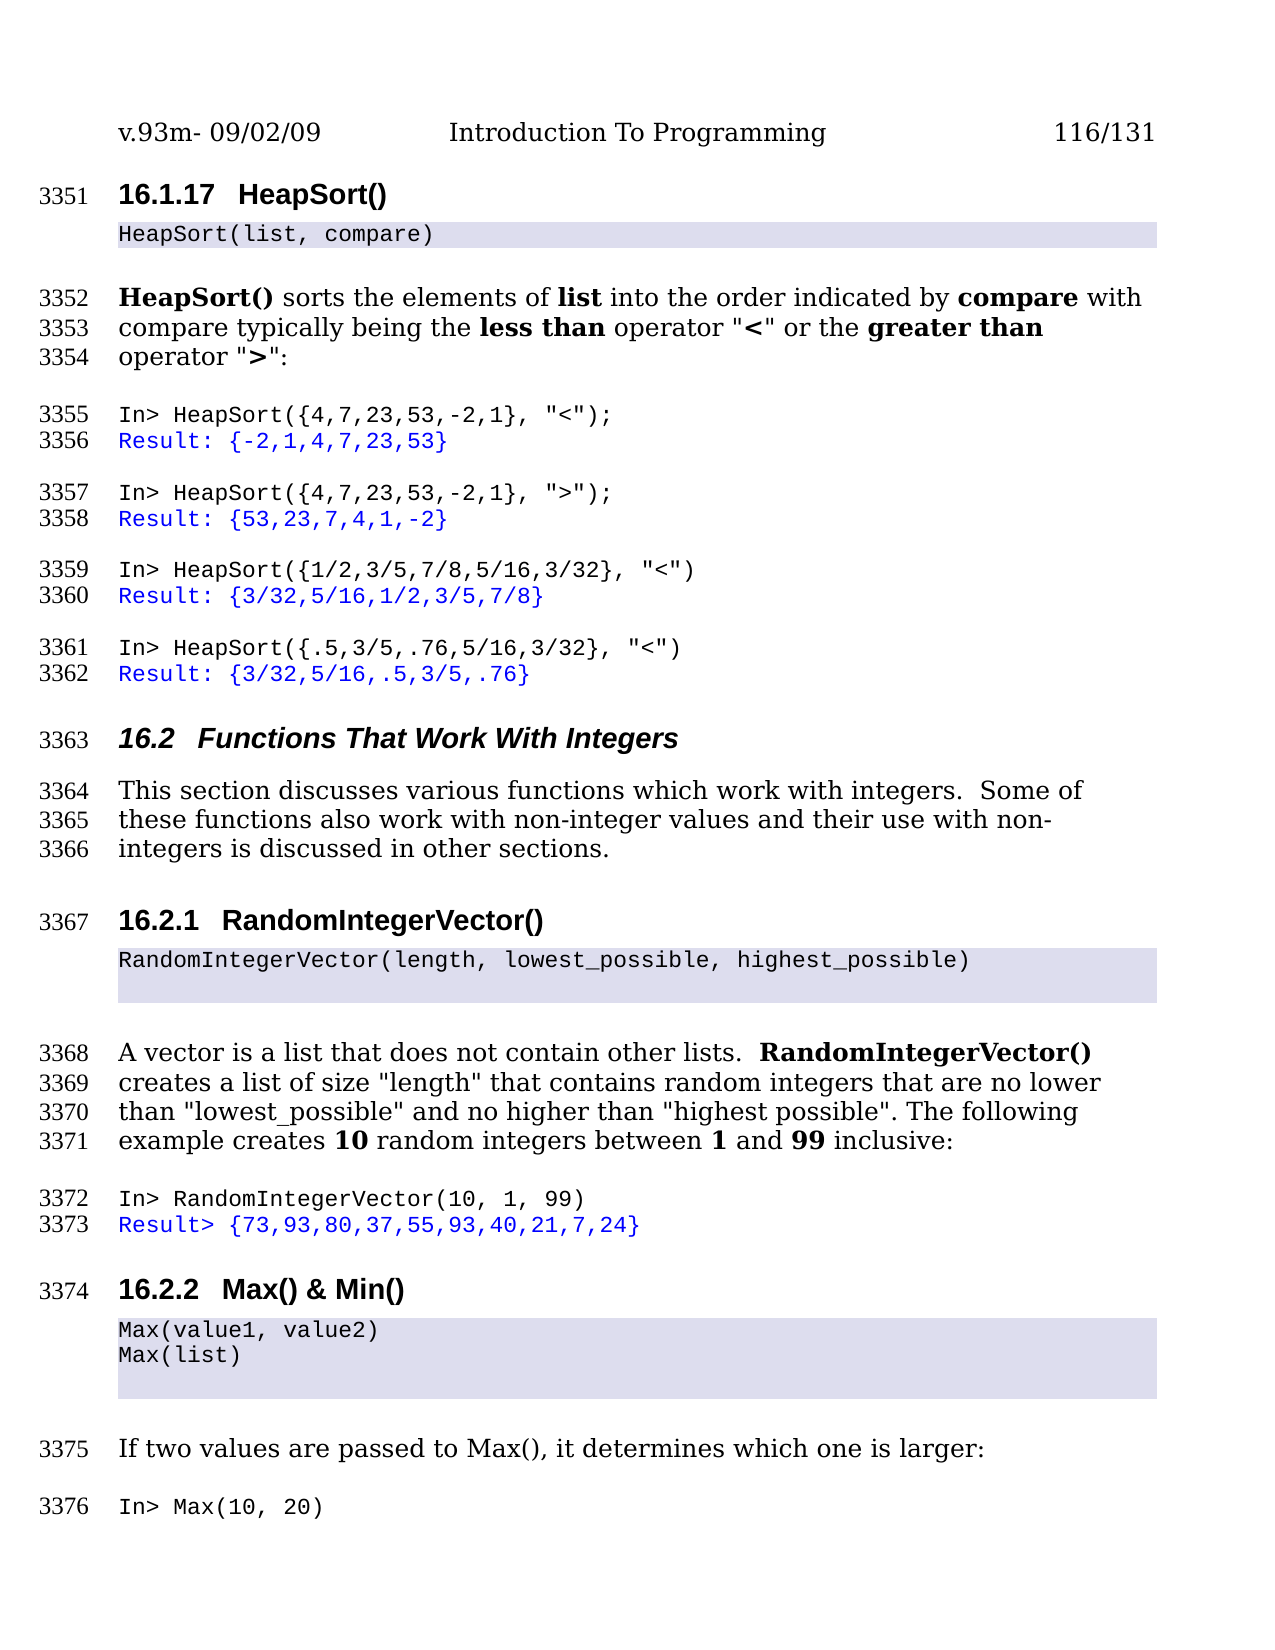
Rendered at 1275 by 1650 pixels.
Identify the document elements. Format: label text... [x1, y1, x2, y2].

text In> HeapSort({4,7,23,53,-2,1}, ">"); [118, 481, 1157, 507]
subtitle Max() & Min() [118, 1272, 1157, 1306]
text In> HeapSort({4,7,23,53,-2,1}, "<"); [118, 403, 1157, 429]
subtitle HeapSort() [118, 177, 1157, 210]
text HeapSort() sorts the elements of list into the order indicated by compare with compare typically being the less than operator "<" or the greater than operator ">": [118, 283, 1157, 371]
text Result: {-2,1,4,7,23,53} [118, 429, 1157, 455]
text If two values are passed to Max(), it determines which one is larger: [118, 1434, 1157, 1463]
text This section discusses various functions which work with integers. Some of these functions also work with non-integer values and their use with non-integers is discussed in other sections. [118, 776, 1157, 863]
text In> Max(10, 20) [118, 1495, 1157, 1521]
text In> RandomIntegerVector(10, 1, 99) [118, 1187, 1157, 1213]
subtitle RandomIntegerVector() [118, 903, 1157, 936]
text Result: {3/32,5/16,.5,3/5,.76} [118, 663, 1157, 688]
text A vector is a list that does not contain other lists. RandomIntegerVector() creates a list of size "length" that contains random integers that are no lower than "lowest_possible" and no higher than "highest possible". The following example creates 10 random integers between 1 and 99 inclusive: [118, 1038, 1157, 1156]
table_header RandomIntegerVector(length, lowest_possible, highest_possible) [118, 948, 1157, 1003]
text Result: {3/32,5/16,1/2,3/5,7/8} [118, 585, 1157, 611]
table_header Max(value1, value2) Max(list) [118, 1318, 1157, 1399]
text In> HeapSort({1/2,3/5,7/8,5/16,3/32}, "<") [118, 559, 1157, 585]
table_header HeapSort(list, compare) [118, 222, 1157, 248]
text Result: {53,23,7,4,1,-2} [118, 507, 1157, 533]
text In> HeapSort({.5,3/5,.76,5/16,3/32}, "<") [118, 637, 1157, 663]
subtitle Functions That Work With Integers [118, 722, 1157, 755]
text Result> {73,93,80,37,55,93,40,21,7,24} [118, 1213, 1157, 1239]
